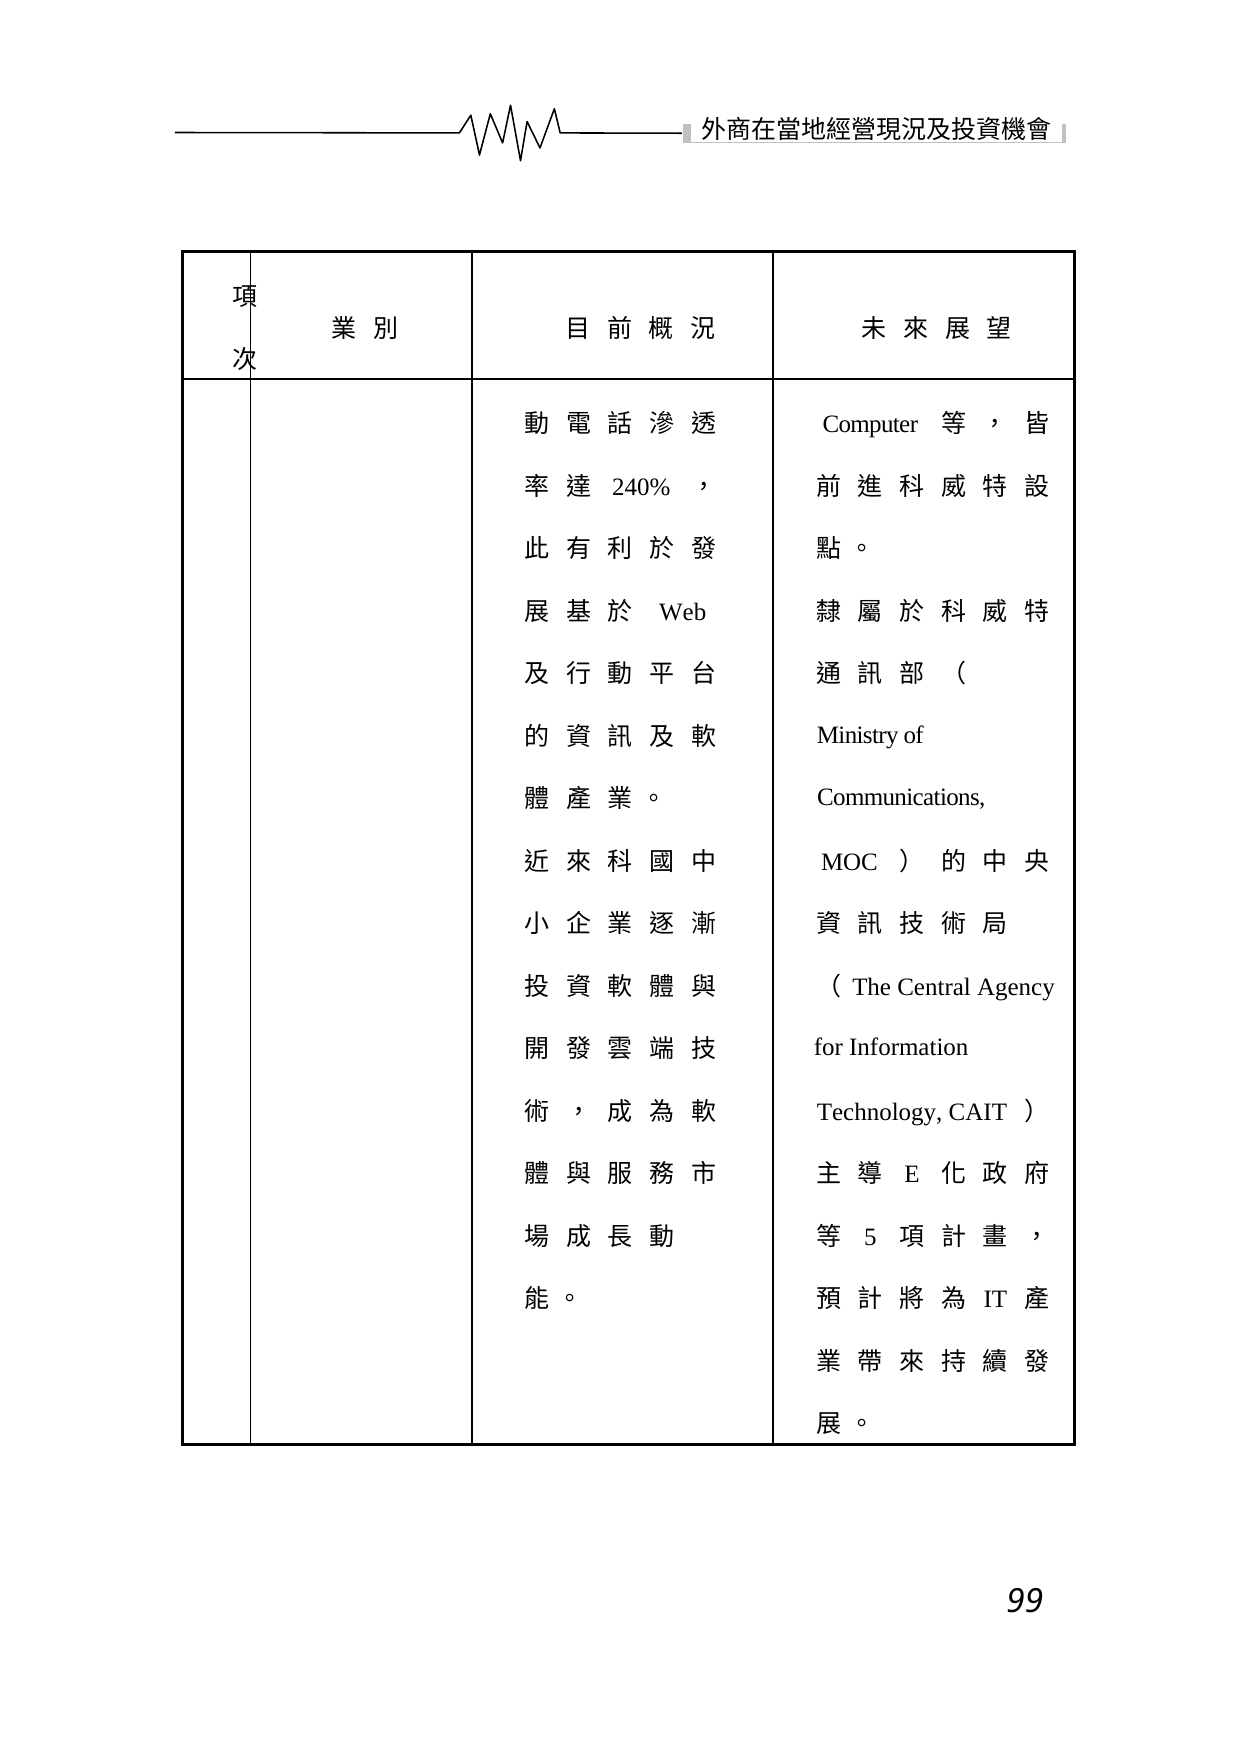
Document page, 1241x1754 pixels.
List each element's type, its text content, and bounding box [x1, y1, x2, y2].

table_cell 動電話滲透率達240%，此有利於發展基於Web及行動平台的資訊及軟體產業。 近來科國中小企業逐漸投資軟體與開發雲端技術，成為軟體與服務市場成長動能。 [473, 380, 772, 1442]
table_header 未來展望 [774, 253, 1073, 378]
table_cell Computer等，皆前進科威特設點。 隸屬於科威特通訊部（ Ministry of Communications, MOC）的中央資訊技術局（The Central Agency for Information Technology, CAIT）主導E化政府等5項計畫，預計將為IT產業帶來持續發展。 [774, 380, 1073, 1442]
table_header 業別 [251, 253, 471, 378]
table_header 目前概況 [473, 253, 772, 378]
table_cell [184, 380, 250, 1442]
table_cell [251, 380, 471, 1442]
table_header 項次 [184, 253, 250, 378]
